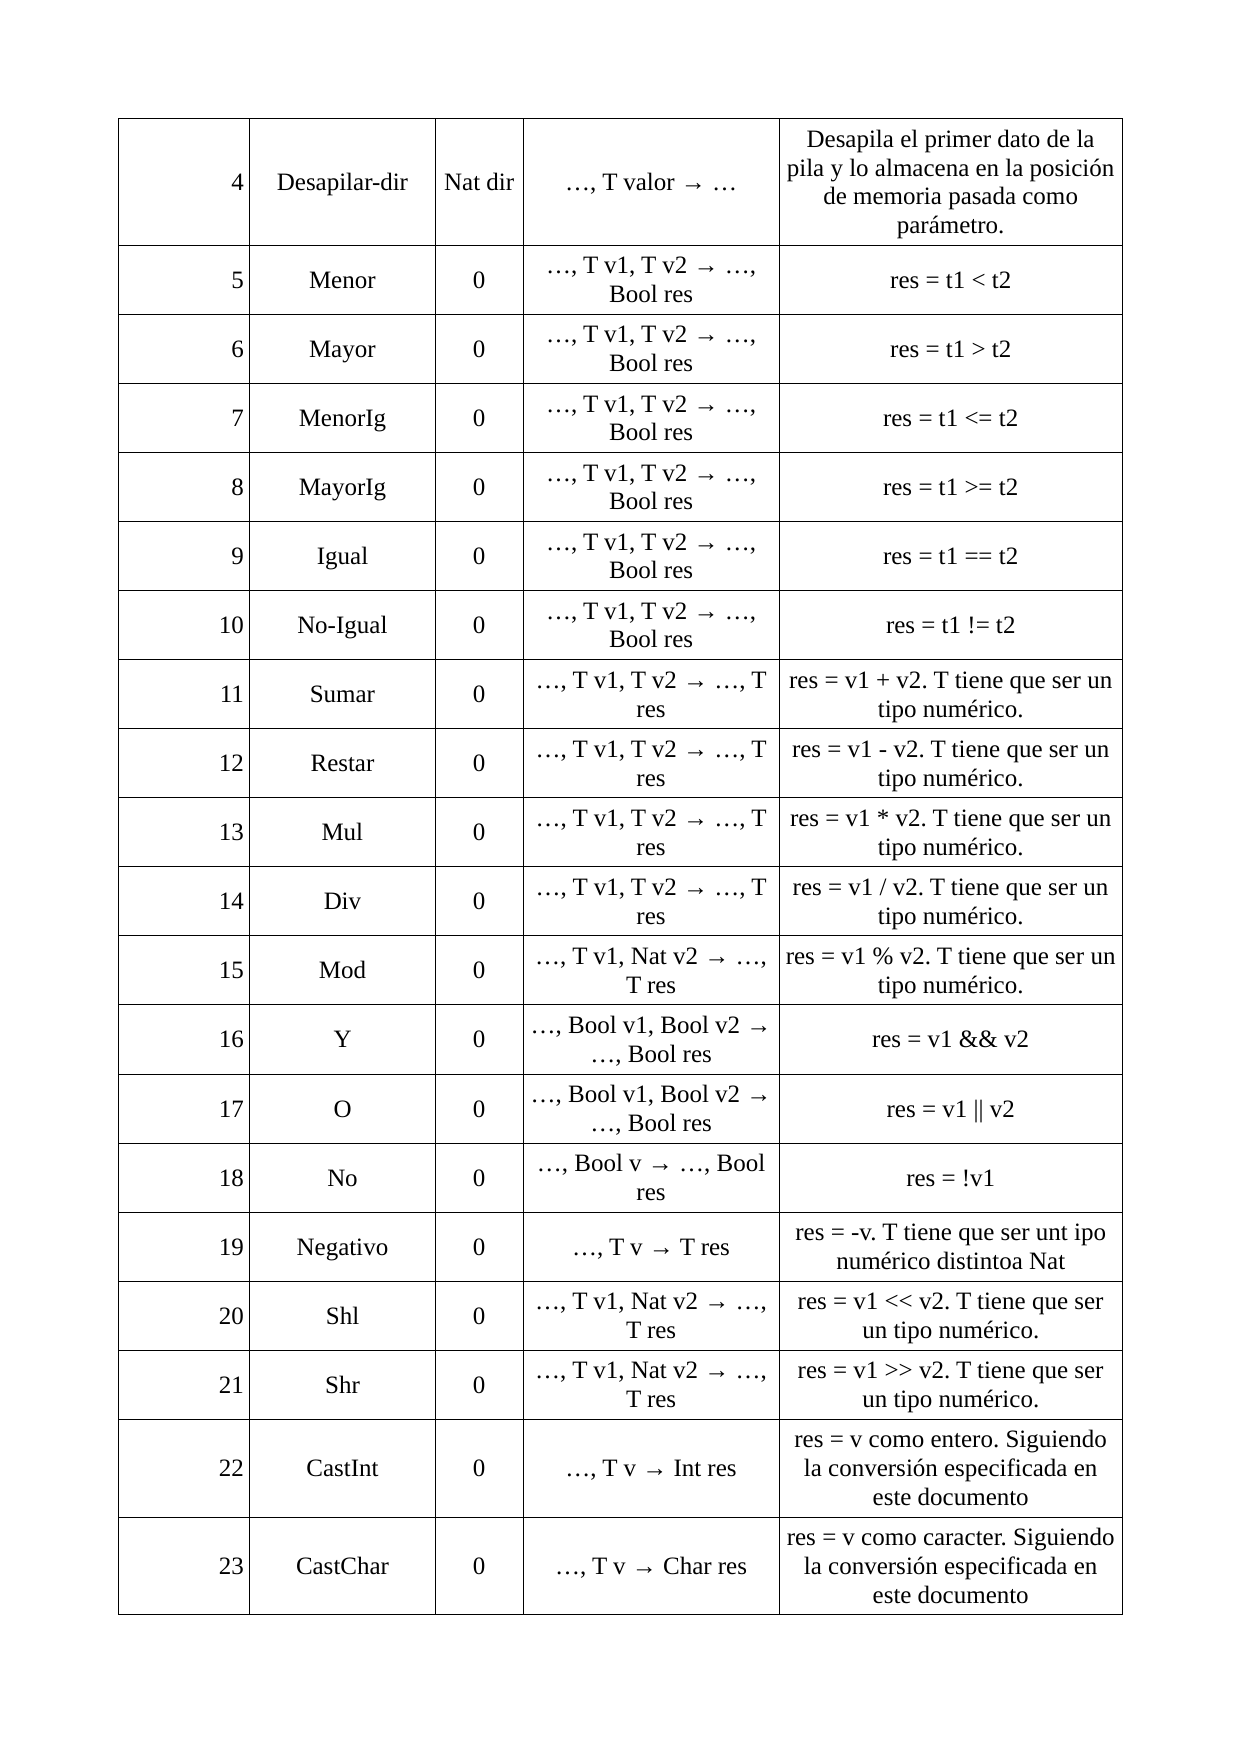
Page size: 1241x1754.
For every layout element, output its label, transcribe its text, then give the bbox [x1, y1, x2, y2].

table_cell 17 [119, 1075, 249, 1142]
table_cell 0 [436, 729, 523, 797]
table_cell …, T v1, T v2 → …, Bool res [524, 246, 779, 314]
table_cell 12 [119, 729, 249, 797]
table_cell 0 [436, 798, 523, 866]
table_cell res = v1 && v2 [780, 1005, 1122, 1073]
table_cell 0 [436, 1144, 523, 1212]
table_cell …, T v1, T v2 → …, T res [524, 867, 779, 935]
table_cell res = v como entero. Siguiendo la conversión especificada en este documento [780, 1420, 1122, 1517]
table_cell 0 [436, 384, 523, 452]
table_cell …, T v1, Nat v2 → …, T res [524, 1282, 779, 1350]
table_cell Negativo [250, 1213, 435, 1281]
table_cell res = t1 > t2 [780, 315, 1122, 383]
table_cell 14 [119, 867, 249, 935]
table_cell 0 [436, 660, 523, 728]
table_cell Desapila el primer dato de la pila y lo almacena en la posición de memoria pasada como parámetro. [780, 119, 1122, 245]
table_cell res = v1 - v2. T tiene que ser un tipo numérico. [780, 729, 1122, 797]
table_cell …, Bool v → …, Bool res [524, 1144, 779, 1212]
table_cell 23 [119, 1518, 249, 1614]
table_cell 16 [119, 1005, 249, 1073]
table_cell 8 [119, 453, 249, 521]
table_cell 9 [119, 522, 249, 590]
table_cell 0 [436, 315, 523, 383]
table_cell 0 [436, 591, 523, 659]
table_cell 20 [119, 1282, 249, 1350]
table_cell …, T v1, T v2 → …, T res [524, 798, 779, 866]
table_cell res = !v1 [780, 1144, 1122, 1212]
table_cell MenorIg [250, 384, 435, 452]
table_cell res = t1 < t2 [780, 246, 1122, 314]
table_cell 0 [436, 246, 523, 314]
table_cell …, T valor → … [524, 119, 779, 245]
table_cell Mul [250, 798, 435, 866]
table_cell Mod [250, 936, 435, 1004]
table_cell 21 [119, 1351, 249, 1419]
table_cell CastChar [250, 1518, 435, 1614]
table_cell res = v1 / v2. T tiene que ser un tipo numérico. [780, 867, 1122, 935]
table_cell No [250, 1144, 435, 1212]
table_cell 0 [436, 867, 523, 935]
table_cell res = t1 == t2 [780, 522, 1122, 590]
table_cell …, Bool v1, Bool v2 → …, Bool res [524, 1005, 779, 1073]
table_cell Igual [250, 522, 435, 590]
table_cell 22 [119, 1420, 249, 1517]
table_cell …, T v1, T v2 → …, T res [524, 660, 779, 728]
table_cell …, T v1, T v2 → …, T res [524, 729, 779, 797]
table_cell Y [250, 1005, 435, 1073]
table_cell Desapilar-dir [250, 119, 435, 245]
table_cell …, T v1, T v2 → …, Bool res [524, 522, 779, 590]
table_cell …, T v1, Nat v2 → …, T res [524, 1351, 779, 1419]
table_cell Sumar [250, 660, 435, 728]
table_cell 18 [119, 1144, 249, 1212]
table_cell …, T v1, T v2 → …, Bool res [524, 453, 779, 521]
table_cell res = v como caracter. Siguiendo la conversión especificada en este documento [780, 1518, 1122, 1614]
table_cell res = t1 >= t2 [780, 453, 1122, 521]
table_cell Mayor [250, 315, 435, 383]
table_cell Shr [250, 1351, 435, 1419]
table_cell 0 [436, 1282, 523, 1350]
table_cell 0 [436, 1005, 523, 1073]
table_cell MayorIg [250, 453, 435, 521]
table_cell 0 [436, 1518, 523, 1614]
table_cell 10 [119, 591, 249, 659]
table_cell …, T v1, T v2 → …, Bool res [524, 315, 779, 383]
table_cell 6 [119, 315, 249, 383]
table_cell …, T v1, T v2 → …, Bool res [524, 591, 779, 659]
table_cell 7 [119, 384, 249, 452]
table_cell 5 [119, 246, 249, 314]
table_cell 15 [119, 936, 249, 1004]
table_cell res = t1 <= t2 [780, 384, 1122, 452]
table_cell res = v1 % v2. T tiene que ser un tipo numérico. [780, 936, 1122, 1004]
table_cell Restar [250, 729, 435, 797]
table_cell res = -v. T tiene que ser unt ipo numérico distintoa Nat [780, 1213, 1122, 1281]
table_cell …, T v → Int res [524, 1420, 779, 1517]
table_cell res = v1 + v2. T tiene que ser un tipo numérico. [780, 660, 1122, 728]
table_cell …, Bool v1, Bool v2 → …, Bool res [524, 1075, 779, 1142]
table_cell …, T v1, T v2 → …, Bool res [524, 384, 779, 452]
table_cell 11 [119, 660, 249, 728]
table_cell 0 [436, 1351, 523, 1419]
table_cell 13 [119, 798, 249, 866]
table_cell 4 [119, 119, 249, 245]
table_cell …, T v → T res [524, 1213, 779, 1281]
table_cell O [250, 1075, 435, 1142]
table_cell 0 [436, 1213, 523, 1281]
table_cell Nat dir [436, 119, 523, 245]
table_cell res = t1 != t2 [780, 591, 1122, 659]
table_cell CastInt [250, 1420, 435, 1517]
table_cell res = v1 << v2. T tiene que ser un tipo numérico. [780, 1282, 1122, 1350]
table_cell …, T v1, Nat v2 → …, T res [524, 936, 779, 1004]
table_cell res = v1 >> v2. T tiene que ser un tipo numérico. [780, 1351, 1122, 1419]
table_cell res = v1 || v2 [780, 1075, 1122, 1142]
table_cell 0 [436, 936, 523, 1004]
table_cell Shl [250, 1282, 435, 1350]
table_cell 19 [119, 1213, 249, 1281]
table_cell Menor [250, 246, 435, 314]
table_cell 0 [436, 453, 523, 521]
table_cell …, T v → Char res [524, 1518, 779, 1614]
table_cell No-Igual [250, 591, 435, 659]
table_cell res = v1 * v2. T tiene que ser un tipo numérico. [780, 798, 1122, 866]
table_cell 0 [436, 522, 523, 590]
table_cell 0 [436, 1075, 523, 1142]
table_cell 0 [436, 1420, 523, 1517]
table_cell Div [250, 867, 435, 935]
